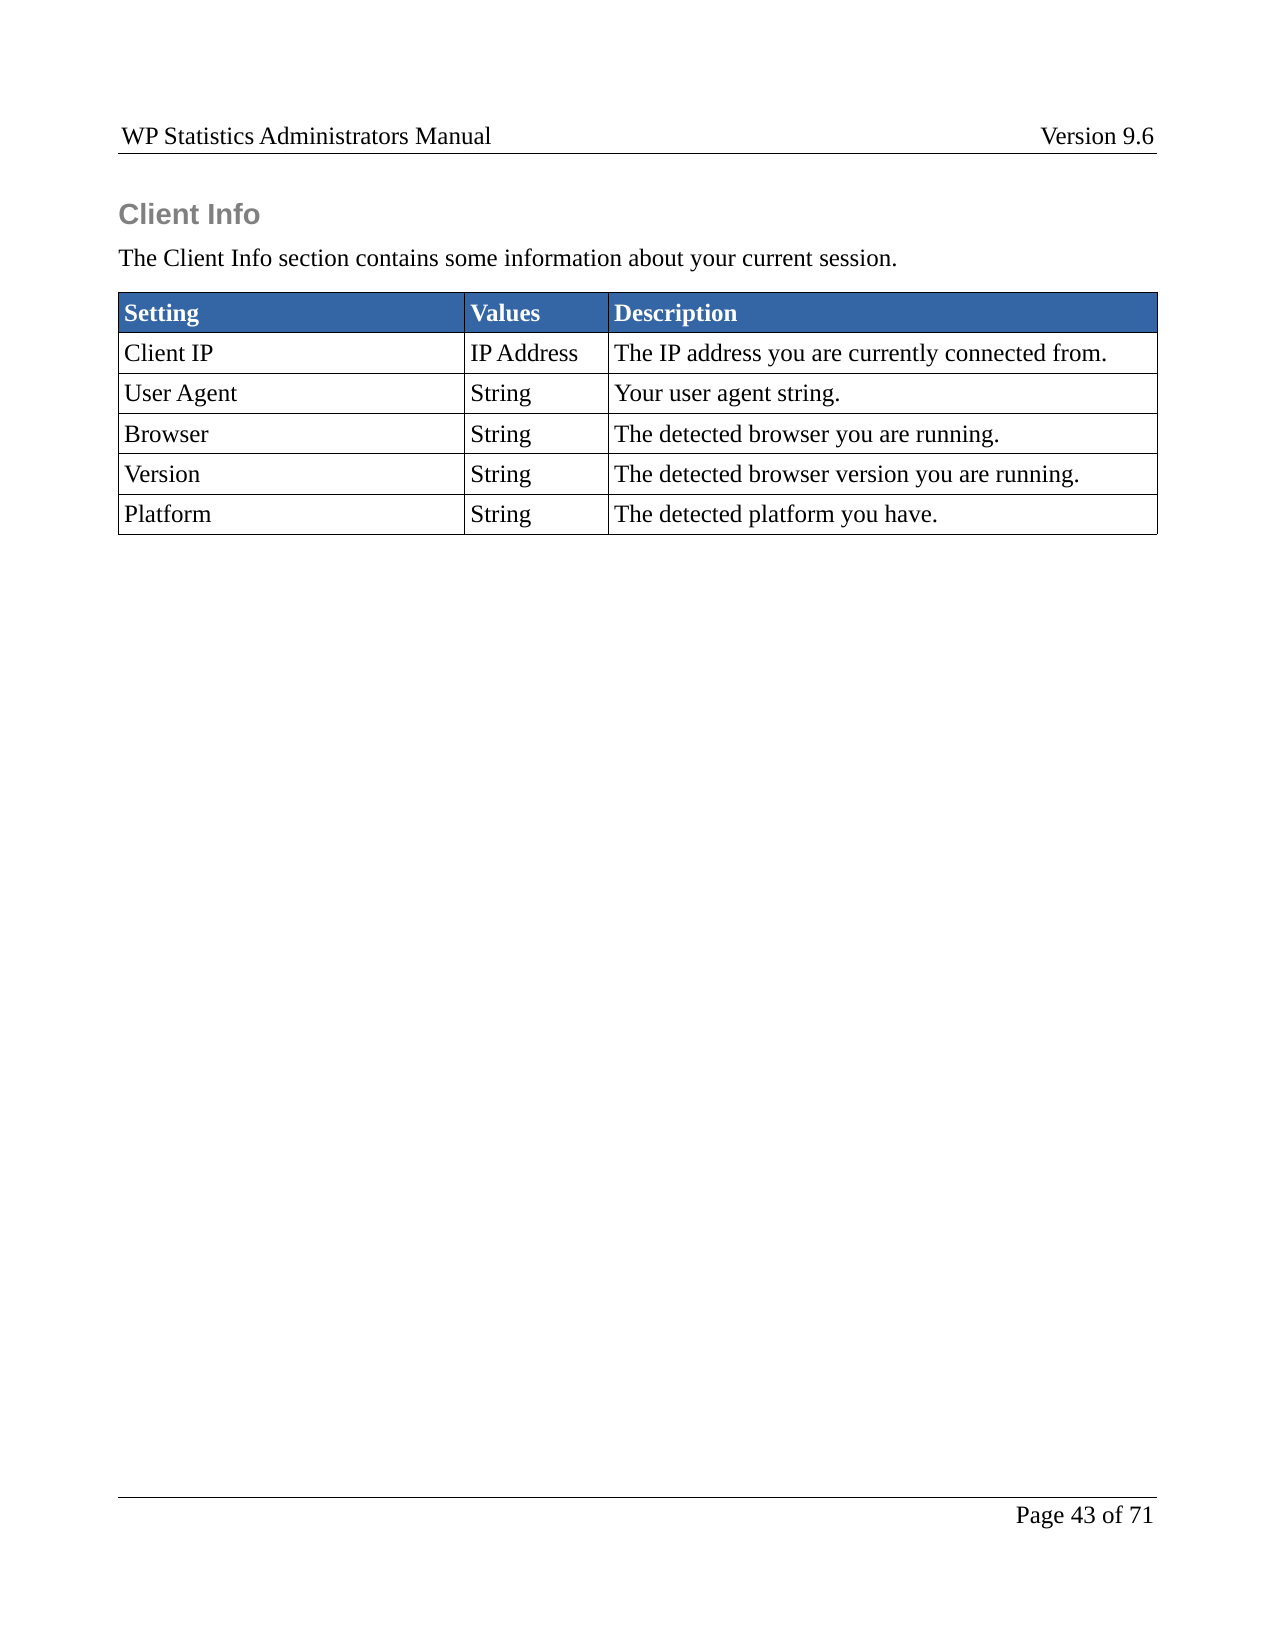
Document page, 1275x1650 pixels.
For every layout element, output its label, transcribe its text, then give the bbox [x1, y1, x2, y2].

table_cell Platform [119, 495, 464, 534]
table_cell IP Address [465, 333, 608, 373]
table_cell Browser [119, 414, 464, 453]
table_header Setting [119, 293, 464, 332]
table_cell String [465, 374, 608, 413]
table_cell The detected browser version you are running. [609, 454, 1157, 493]
table_cell String [465, 414, 608, 453]
table_cell The detected browser you are running. [609, 414, 1157, 453]
table_cell Version [119, 454, 464, 493]
subtitle Client Info [118, 197, 1157, 230]
table_header Values [465, 293, 608, 332]
table_header Description [609, 293, 1157, 332]
table_cell String [465, 495, 608, 534]
table_cell User Agent [119, 374, 464, 413]
table_cell The IP address you are currently connected from. [609, 333, 1157, 373]
table_cell String [465, 454, 608, 493]
table_cell Client IP [119, 333, 464, 373]
text The Client Info section contains some information about your current session. [118, 243, 1157, 272]
table_cell Your user agent string. [609, 374, 1157, 413]
table_cell The detected platform you have. [609, 495, 1157, 534]
